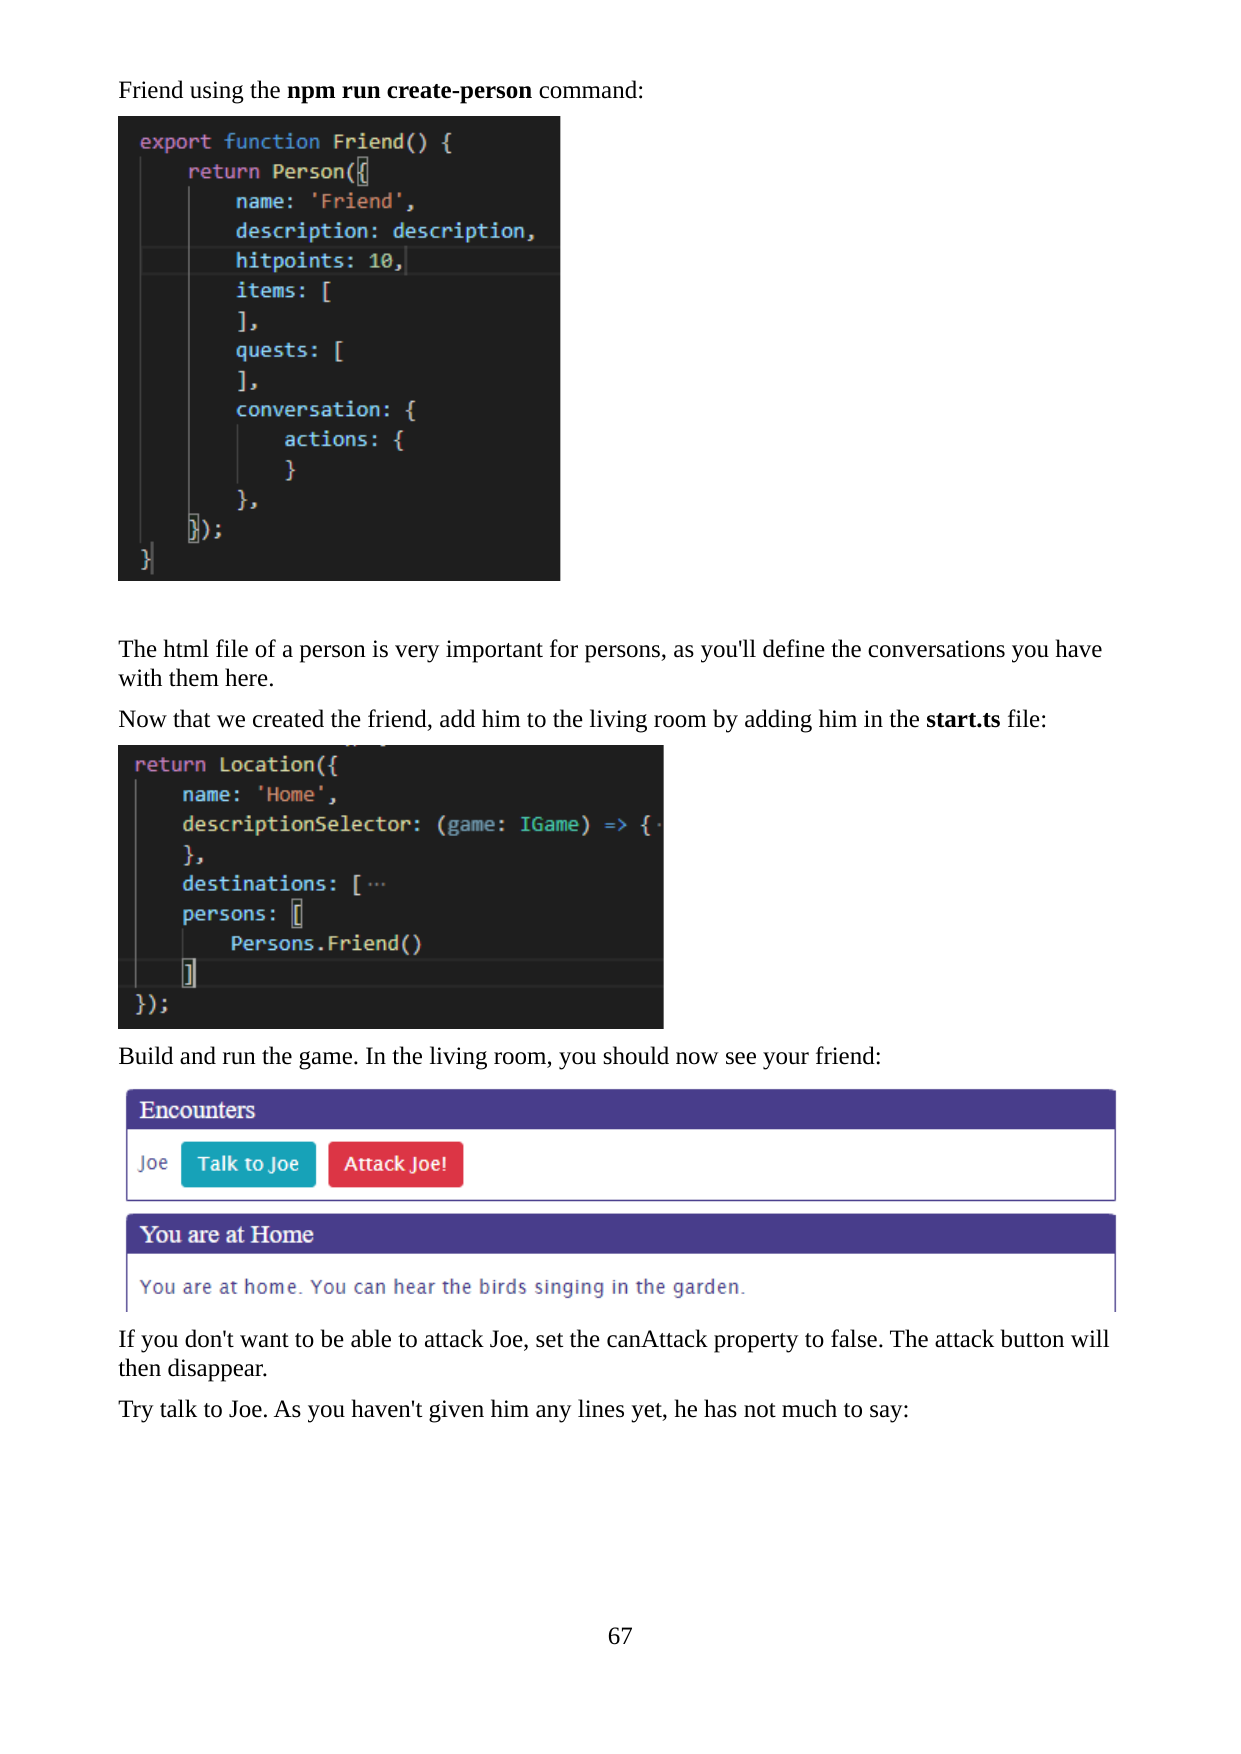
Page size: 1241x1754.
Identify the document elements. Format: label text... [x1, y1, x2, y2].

text Build and run the game. In the living room, you should now see your friend: [118, 1041, 1122, 1069]
text Friend using the npm run create-person command: [118, 75, 1122, 104]
text Try talk to Joe. As you haven't given him any lines yet, he has not much to say: [118, 1394, 1122, 1423]
text The html file of a person is very important for persons, as you'll define the conversations you have with them here. [118, 634, 1122, 692]
text If you don't want to be able to attack Joe, set the canAttack property to false. The attack button will then disappear. [118, 1324, 1122, 1382]
text Now that we created the friend, add him to the living room by adding him in the start.ts file: [118, 704, 1122, 733]
